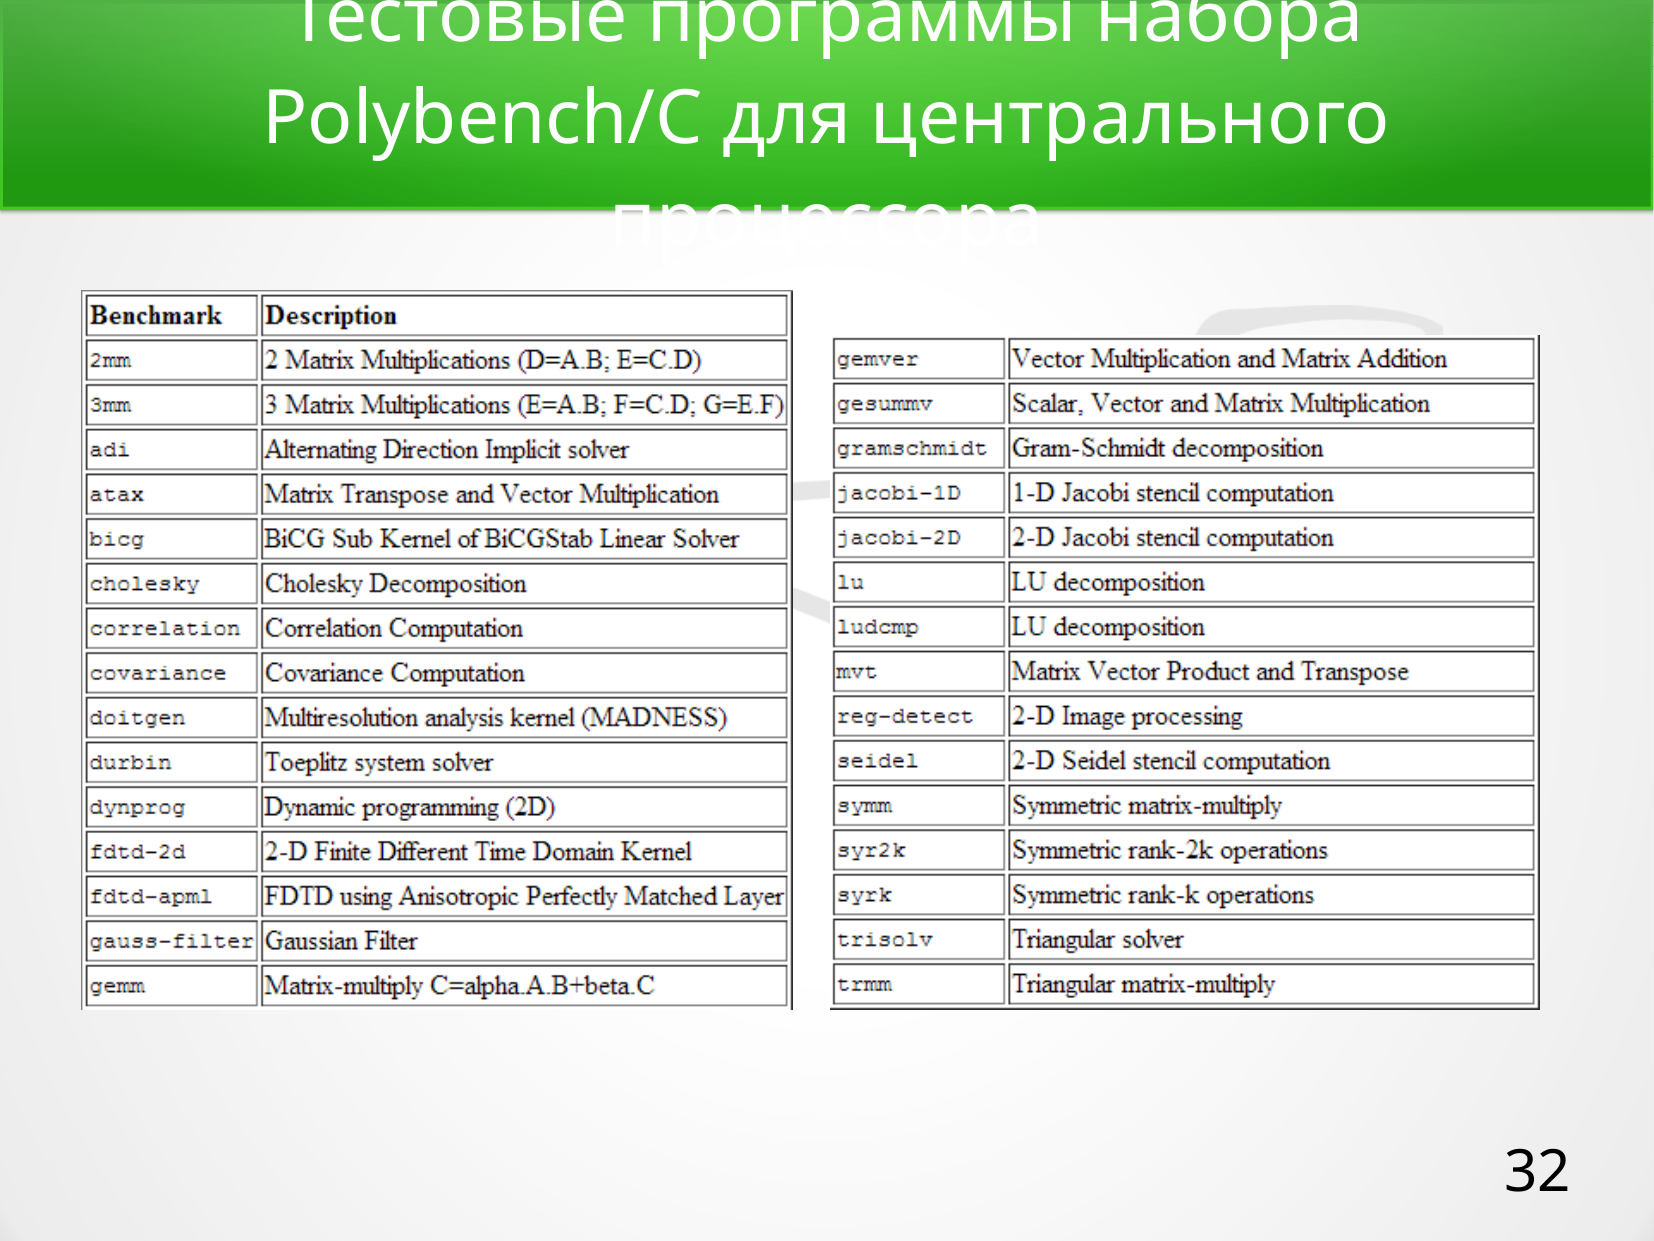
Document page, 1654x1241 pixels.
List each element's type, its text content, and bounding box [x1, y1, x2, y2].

title Тестовые программы набора Polybench/C для центрального процессора [82, 23, 1571, 205]
picture [81, 290, 1540, 1010]
